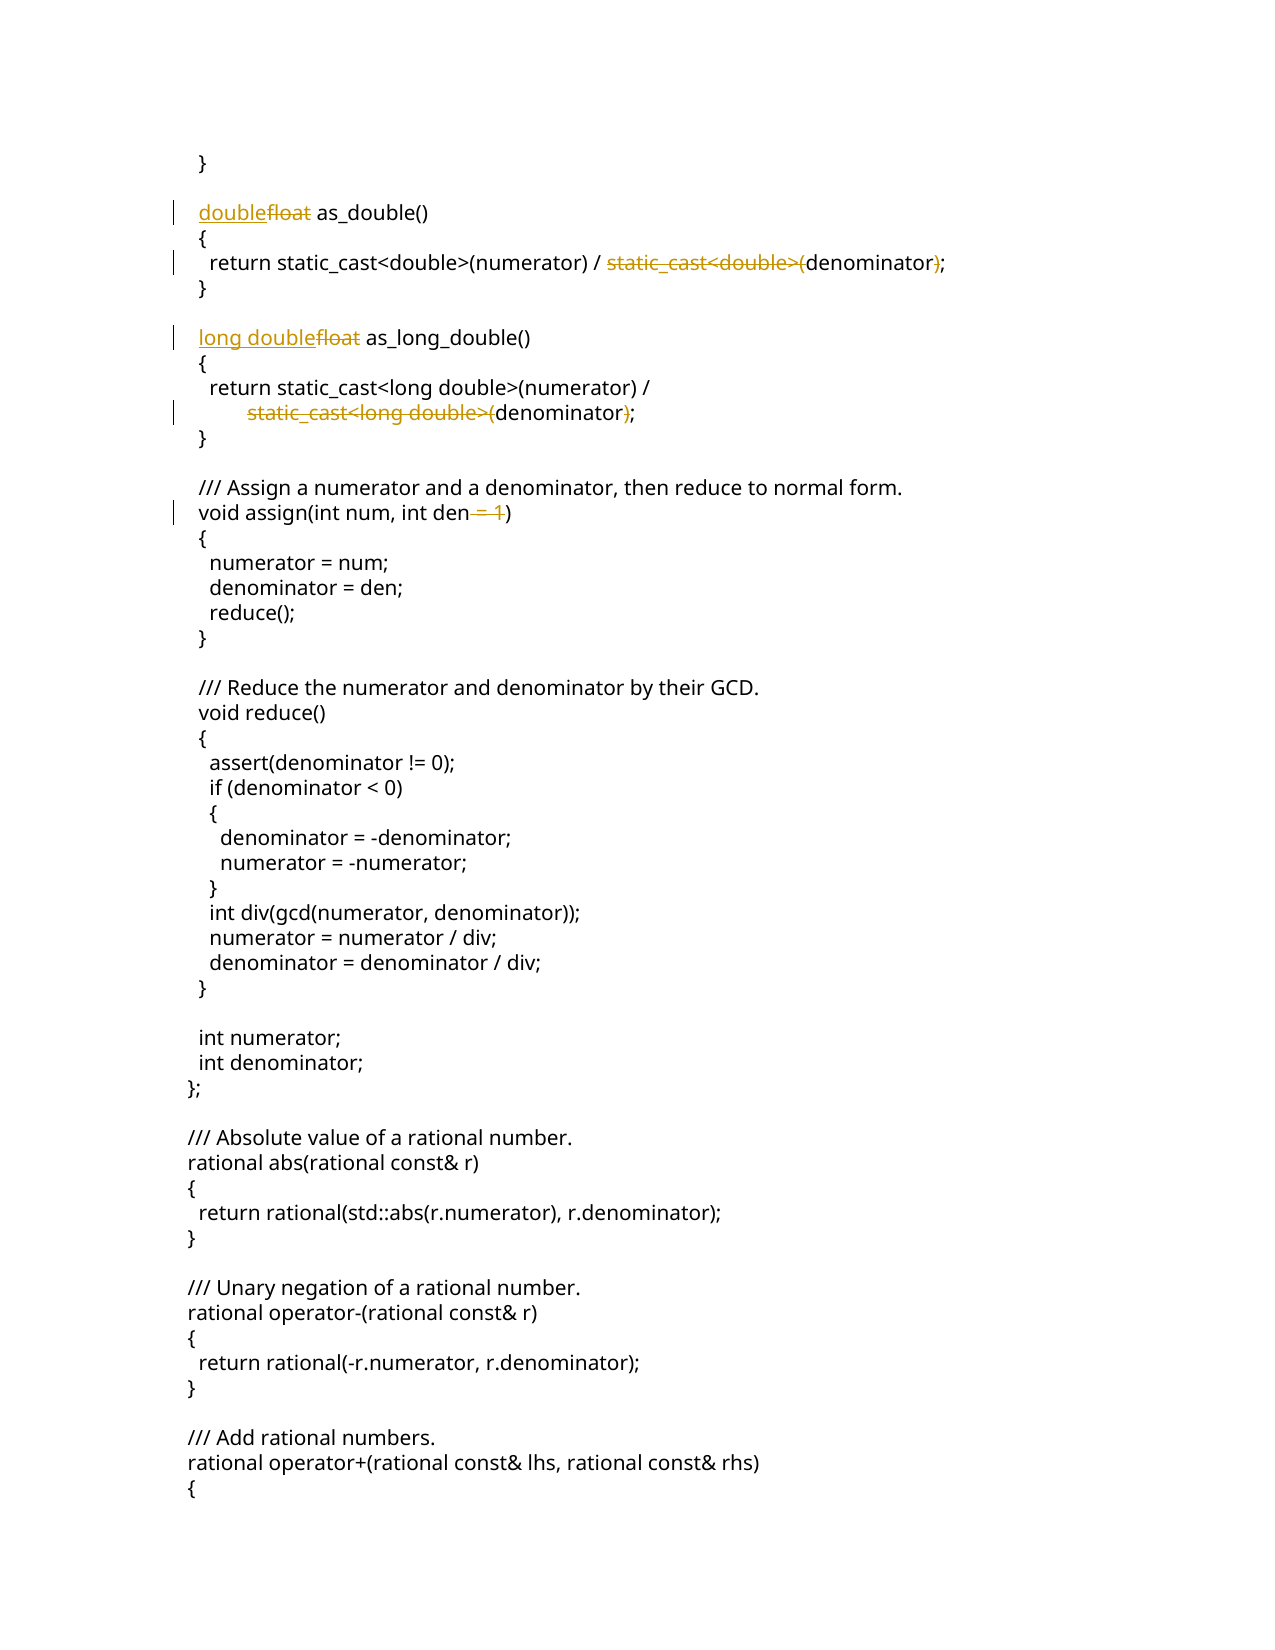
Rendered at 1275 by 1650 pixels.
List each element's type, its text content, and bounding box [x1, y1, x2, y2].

text } [187, 425, 1072, 450]
text } [187, 1375, 1072, 1400]
text numerator = numerator / div; [187, 925, 1072, 950]
text } [187, 275, 1072, 300]
text { [187, 800, 1072, 825]
text } [187, 1225, 1072, 1250]
text } [187, 150, 1072, 175]
text denominator = den; [187, 575, 1072, 600]
text denominator = -denominator; [187, 825, 1072, 850]
text if (denominator < 0) [187, 775, 1072, 800]
text /// Reduce the numerator and denominator by their GCD. [187, 675, 1072, 700]
text rational abs(rational const& r) [187, 1150, 1072, 1175]
text { [187, 225, 1072, 250]
text { [187, 725, 1072, 750]
text void assign(int num, int den) [187, 500, 1072, 525]
text return rational(-r.numerator, r.denominator); [187, 1350, 1072, 1375]
text rational operator+(rational const& lhs, rational const& rhs) [187, 1450, 1072, 1475]
text { [187, 1325, 1072, 1350]
text assert(denominator != 0); [187, 750, 1072, 775]
text int div(gcd(numerator, denominator)); [187, 900, 1072, 925]
text { [187, 1175, 1072, 1200]
text reduce(); [187, 600, 1072, 625]
text { [187, 1475, 1072, 1500]
text long double as_long_double() [187, 325, 1072, 350]
text rational operator-(rational const& r) [187, 1300, 1072, 1325]
text numerator = num; [187, 550, 1072, 575]
text int numerator; [187, 1025, 1072, 1050]
text return rational(std::abs(r.numerator), r.denominator); [187, 1200, 1072, 1225]
text denominator = denominator / div; [187, 950, 1072, 975]
text return static_cast<double>(numerator) / denominator; [187, 250, 1072, 275]
text numerator = -numerator; [187, 850, 1072, 875]
text /// Add rational numbers. [187, 1425, 1072, 1450]
text void reduce() [187, 700, 1072, 725]
text /// Assign a numerator and a denominator, then reduce to normal form. [187, 475, 1072, 500]
text denominator; [187, 400, 1072, 425]
text int denominator; [187, 1050, 1072, 1075]
text /// Unary negation of a rational number. [187, 1275, 1072, 1300]
text } [187, 625, 1072, 650]
text /// Absolute value of a rational number. [187, 1125, 1072, 1150]
text }; [187, 1075, 1072, 1100]
text return static_cast<long double>(numerator) / [187, 375, 1072, 400]
text { [187, 350, 1072, 375]
text } [187, 975, 1072, 1000]
text { [187, 525, 1072, 550]
text double as_double() [187, 200, 1072, 225]
text } [187, 875, 1072, 900]
